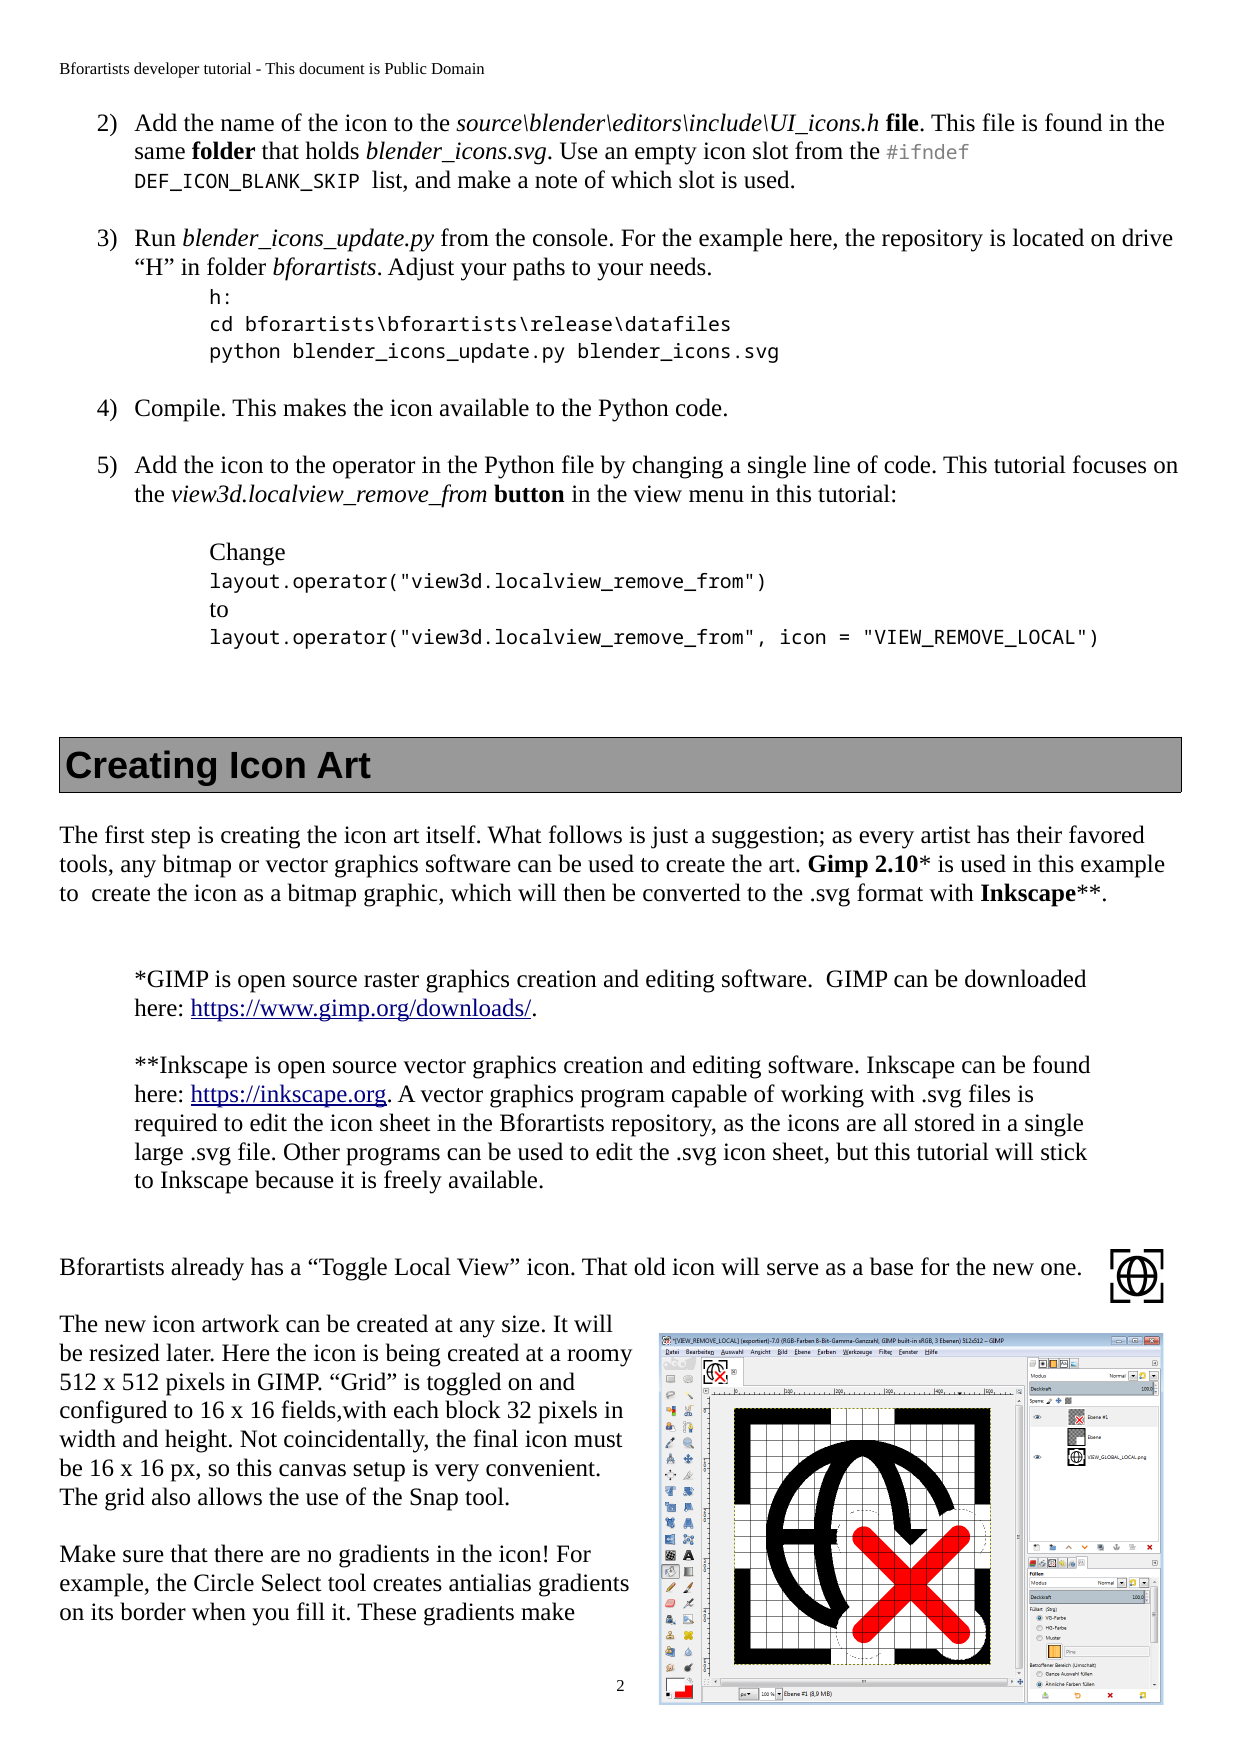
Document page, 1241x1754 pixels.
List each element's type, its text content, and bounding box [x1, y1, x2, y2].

text Make sure that there are no gradients in the icon! For example, the Circle Select tool creates antialias gradients on its border when you fill it. These gradients make [59, 1539, 658, 1626]
text Bforartists already has a “Toggle Local View” icon. That old icon will serve as a base for the new one. [59, 1252, 1110, 1281]
list cd bforartists\bforartists\release\datafiles [97, 310, 1181, 337]
list layout.operator("view3d.localview_remove_from") [97, 565, 1181, 594]
list Change [97, 537, 1181, 565]
list python blender_icons_update.py blender_icons.svg [97, 337, 1181, 364]
list to [97, 594, 1181, 623]
picture [1110, 1249, 1164, 1303]
list Add the icon to the operator in the Python file by changing a single line of code. This tutorial focuses on the view3d.localview_remove_from button in the view menu in this tutorial: [97, 450, 1181, 508]
text *GIMP is open source raster graphics creation and editing software. GIMP can be downloaded here: https://www.gimp.org/downloads/. [134, 964, 1106, 1022]
text The new icon artwork can be created at any size. It will be resized later. Here the icon is being created at a roomy 512 x 512 pixels in GIMP. “Grid” is toggled on and configured to 16 x 16 fields,with each block 32 pixels in width and height. Not coincidentally, the final icon must be 16 x 16 px, so this canvas setup is very convenient. The grid also allows the use of the Snap tool. [59, 1309, 1181, 1511]
list Compile. This makes the icon available to the Python code. [97, 393, 1181, 422]
text **Inkscape is open source vector graphics creation and editing software. Inkscape can be found here: https://inkscape.org. A vector graphics program capable of working with .svg files is required to edit the icon sheet in the Bforartists repository, as the icons are all stored in a single large .svg file. Other programs can be used to edit the .svg icon sheet, but this tutorial will stick to Inkscape because it is freely available. [134, 1051, 1106, 1194]
list Add the name of the icon to the source\blender\editors\include\UI_icons.h file. This file is found in the same folder that holds blender_icons.svg. Use an empty icon slot from the #ifndef DEF_ICON_BLANK_SKIP list, and make a note of which slot is used. [97, 108, 1181, 195]
list h: [97, 281, 1181, 310]
picture [658, 1333, 1164, 1705]
list layout.operator("view3d.localview_remove_from", icon = "VIEW_REMOVE_LOCAL") [172, 623, 1181, 650]
table_header Creating Icon Art [60, 738, 1181, 792]
text The first step is creating the icon art itself. What follows is just a suggestion; as every artist has their favored tools, any bitmap or vector graphics software can be used to create the art. Gimp 2.10* is used in this example to create the icon as a bitmap graphic, which will then be converted to the .svg format with Inkscape**. [59, 821, 1181, 907]
list Run blender_icons_update.py from the console. For the example here, the repository is located on drive “H” in folder bforartists. Adjust your paths to your needs. [97, 223, 1181, 281]
